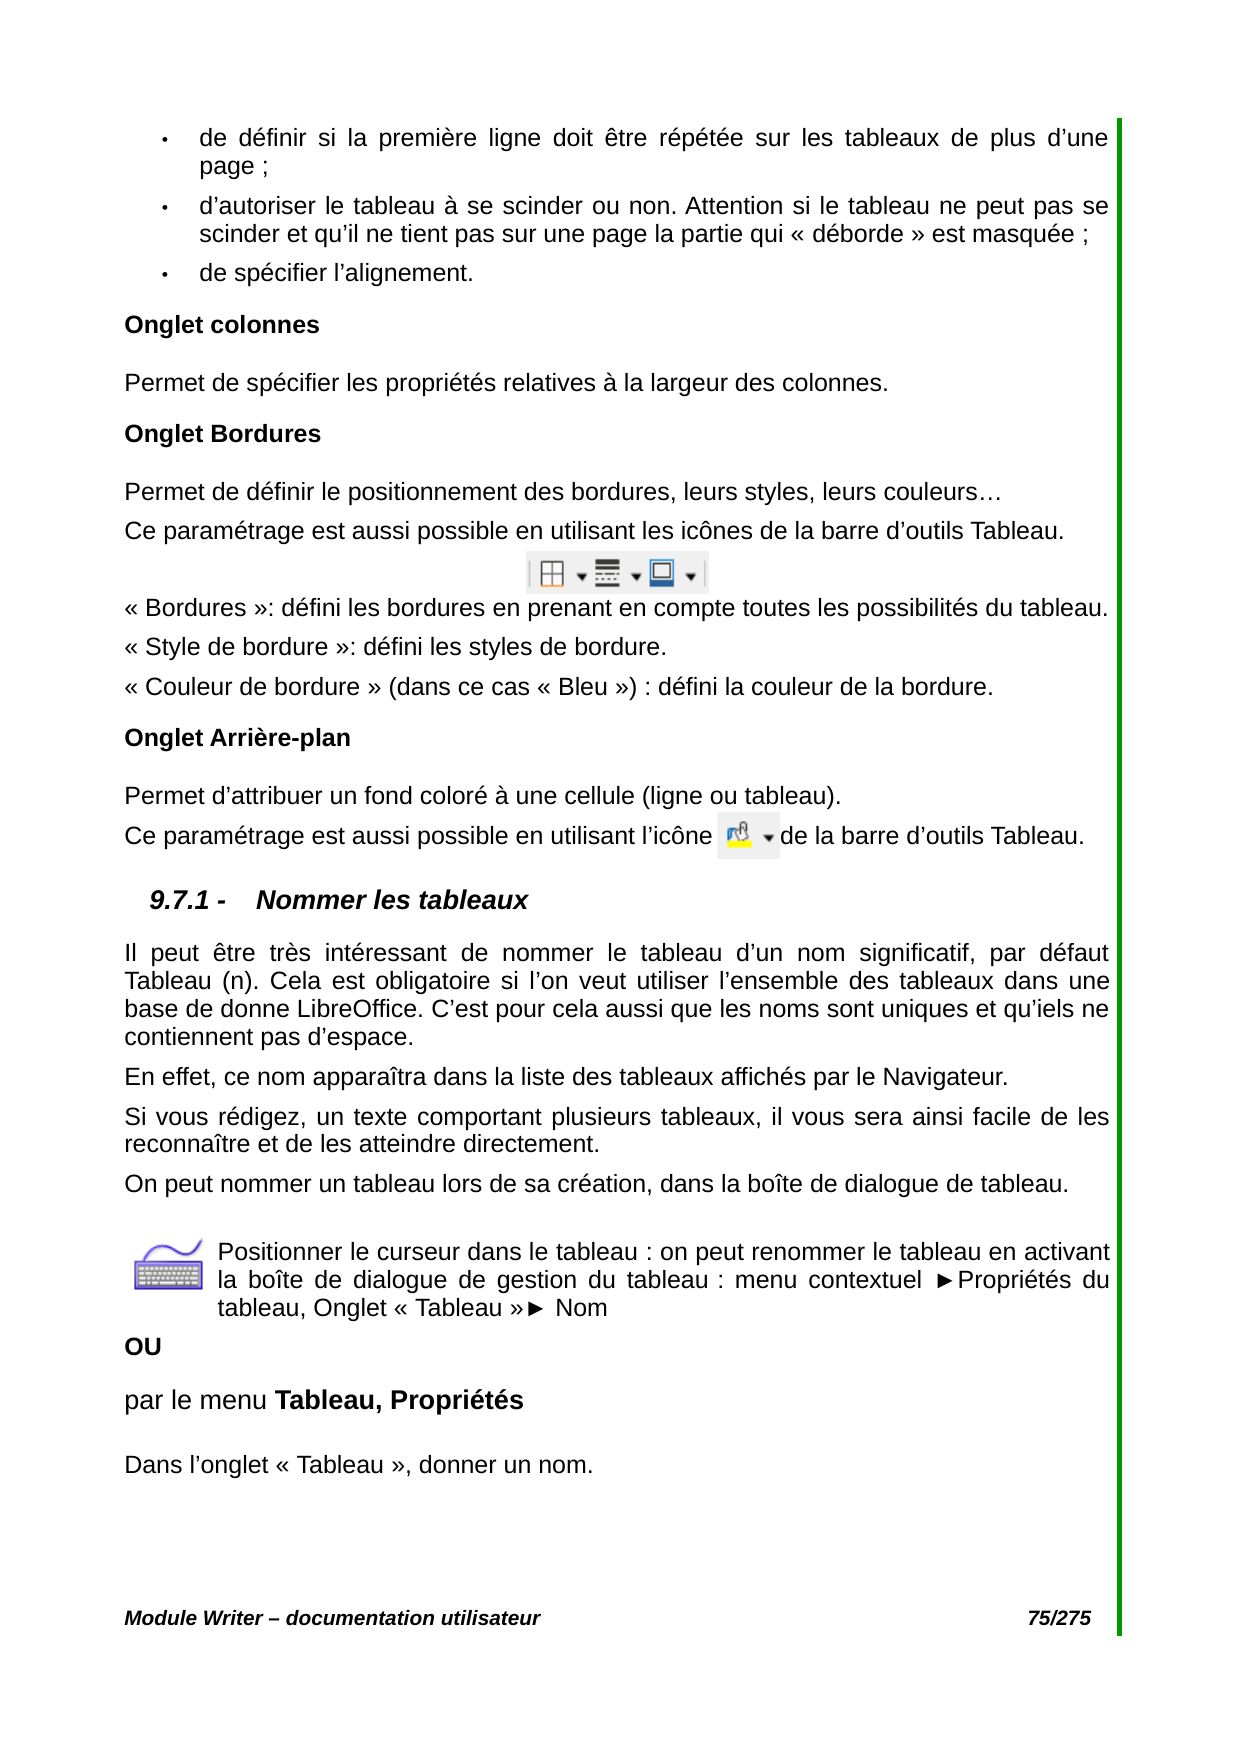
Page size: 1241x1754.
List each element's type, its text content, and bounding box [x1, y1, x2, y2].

text Onglet Bordures [124, 420, 1111, 448]
text Onglet colonnes [124, 311, 1111, 339]
text de la barre d’outils Tableau. [780, 821, 1111, 849]
text On peut nommer un tableau lors de sa création, dans la boîte de dialogue de tableau. [124, 1170, 1111, 1198]
text Ce paramétrage est aussi possible en utilisant les icônes de la barre d’outils Tableau. [124, 517, 1111, 545]
picture [717, 812, 780, 859]
text « Couleur de bordure » (dans ce cas « Bleu ») : défini la couleur de la bordure. [124, 673, 1111, 701]
list d’autoriser le tableau à se scinder ou non. Attention si le tableau ne peut pas se scinder et qu’il ne tient pas sur une page la partie qui « déborde » est masquée ; [162, 192, 1111, 247]
picture [526, 551, 709, 594]
text Permet de définir le positionnement des bordures, leurs styles, leurs couleurs… [124, 477, 1111, 505]
text Il peut être très intéressant de nommer le tableau d’un nom significatif, par défaut Tableau (n). Cela est obligatoire si l’on veut utiliser l’ensemble des tableaux dans une base de donne LibreOffice. C’est pour cela aussi que les noms sont uniques et qu’iels ne contiennent pas d’espace. [124, 939, 1111, 1051]
text par le menu Tableau, Propriétés [124, 1385, 1111, 1415]
text Ce paramétrage est aussi possible en utilisant l’icône [124, 821, 717, 849]
text OU [124, 1333, 1111, 1361]
text Positionner le curseur dans le tableau : on peut renommer le tableau en activant la boîte de dialogue de gestion du tableau : menu contextuel ►Propriétés du tableau, Onglet « Tableau »► Nom [124, 1238, 1111, 1321]
text Onglet Arrière-plan [124, 724, 1111, 752]
text « Style de bordure »: défini les styles de bordure. [124, 633, 1111, 661]
text Permet de spécifier les propriétés relatives à la largeur des colonnes. [124, 368, 1111, 396]
text « Bordures »: défini les bordures en prenant en compte toutes les possibilités du tableau. [124, 557, 1111, 621]
text Si vous rédigez, un texte comportant plusieurs tableaux, il vous sera ainsi facile de les reconnaître et de les atteindre directement. [124, 1102, 1111, 1158]
text En effet, ce nom apparaîtra dans la liste des tableaux affichés par le Navigateur. [124, 1063, 1111, 1091]
list de définir si la première ligne doit être répétée sur les tableaux de plus d’une page ; [162, 124, 1111, 180]
subtitle Nommer les tableaux [149, 885, 1111, 915]
picture [130, 1228, 206, 1304]
text Dans l’onglet « Tableau », donner un nom. [124, 1450, 1111, 1478]
list de spécifier l’alignement. [162, 259, 1111, 287]
text Permet d’attribuer un fond coloré à une cellule (ligne ou tableau). [124, 782, 1111, 810]
